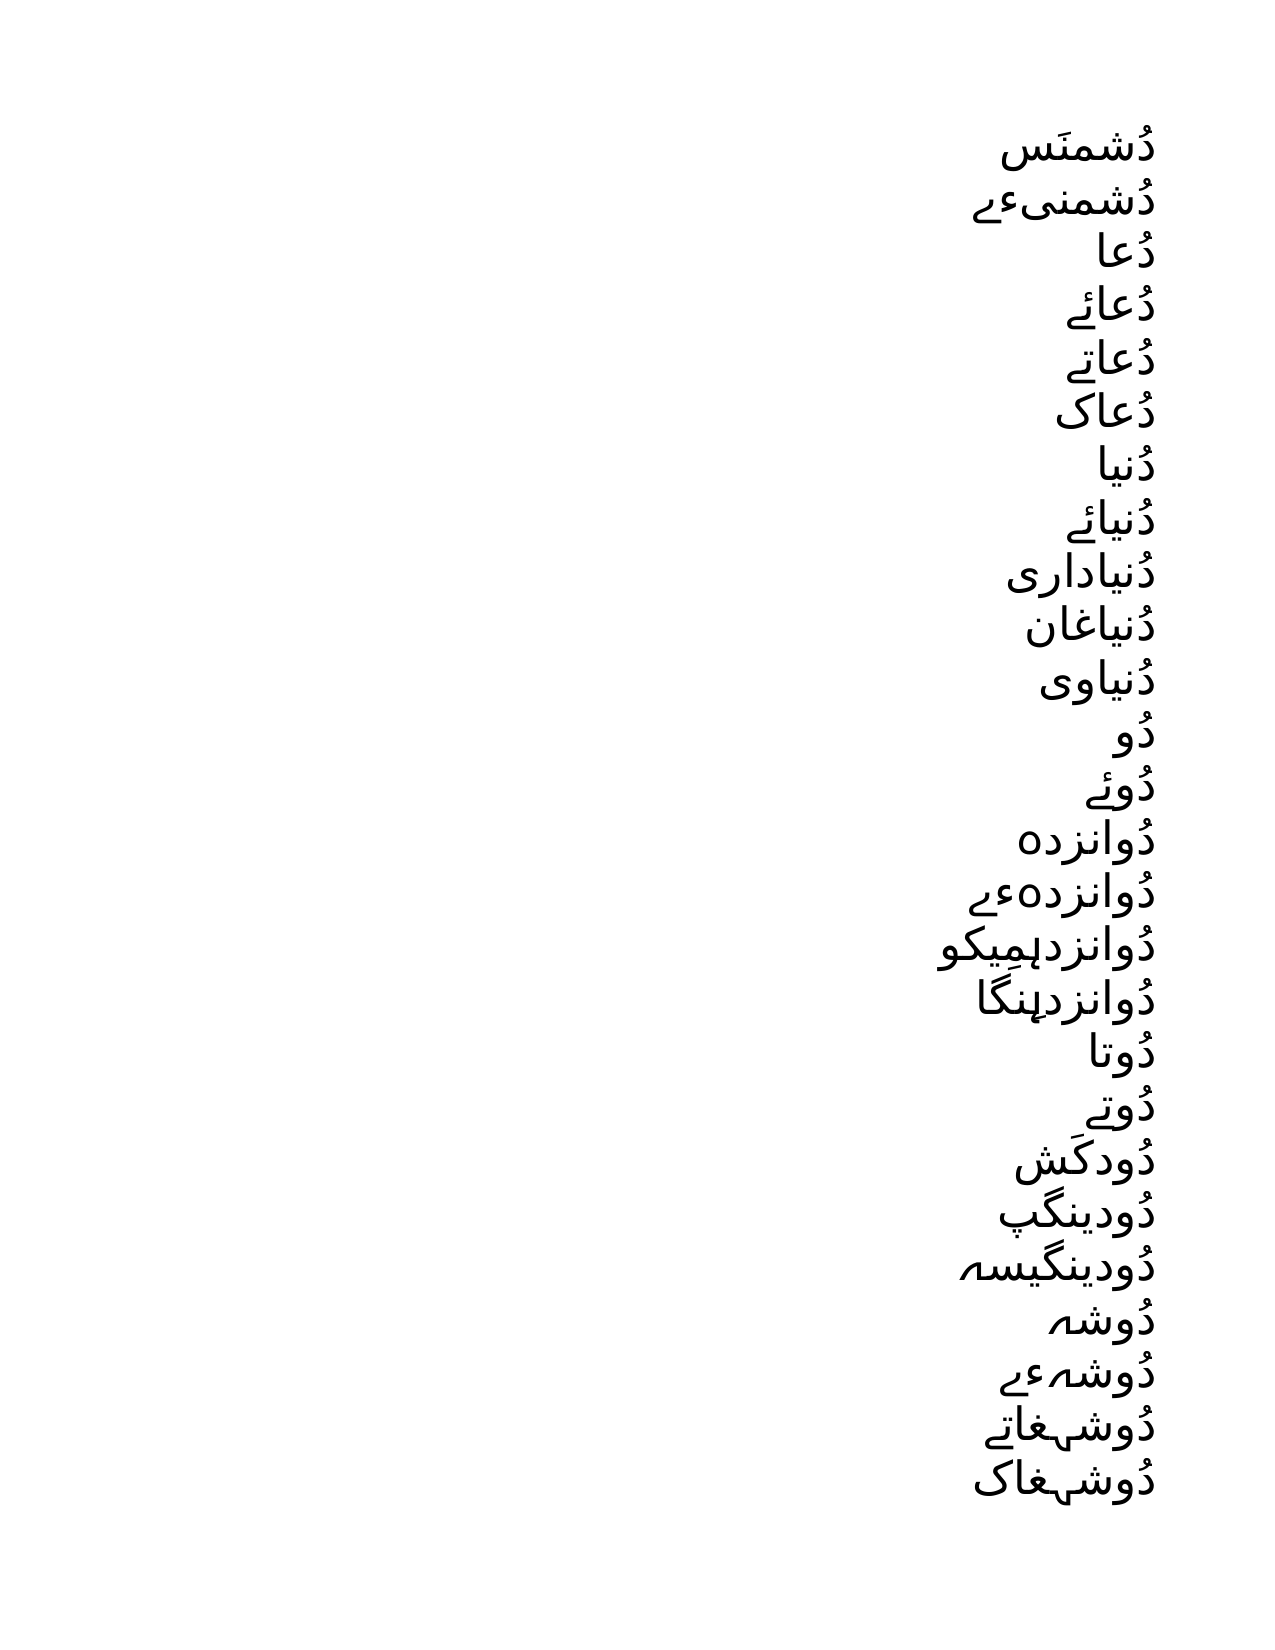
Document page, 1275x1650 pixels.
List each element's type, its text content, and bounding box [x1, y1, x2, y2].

text دُوشہ​غاک [118, 1451, 1157, 1505]
text دُوانزدہ​ءے [118, 865, 1157, 918]
text دُنیا [118, 438, 1157, 491]
text دُوانزدہ​ِنگا [118, 971, 1157, 1025]
text دُوئے [118, 758, 1157, 811]
text دُوانزدہ [118, 811, 1157, 865]
text دُوشہ [118, 1291, 1157, 1345]
text دُوتا [118, 1025, 1157, 1078]
text دُوشہ​ءے [118, 1345, 1157, 1398]
text دُو [118, 705, 1157, 758]
text دُوشہ​غاتے [118, 1398, 1157, 1451]
text دُشمنی​ءے [118, 171, 1157, 225]
text دُعاک [118, 385, 1157, 438]
text دُعا [118, 225, 1157, 278]
text دُنیاداری [118, 545, 1157, 598]
text دُوانزدہ​مِیکو [118, 918, 1157, 971]
text دُشمنَس [118, 118, 1157, 171]
text دُودکَش [118, 1131, 1157, 1185]
text دُنیاغان [118, 598, 1157, 651]
text دُعاتے [118, 331, 1157, 385]
text دُعائے [118, 278, 1157, 331]
text دُودینگیسہ [118, 1238, 1157, 1291]
text دُنیاوی [118, 651, 1157, 705]
text دُوتے [118, 1078, 1157, 1131]
text دُودینگپ [118, 1185, 1157, 1238]
text دُنیائے [118, 491, 1157, 545]
